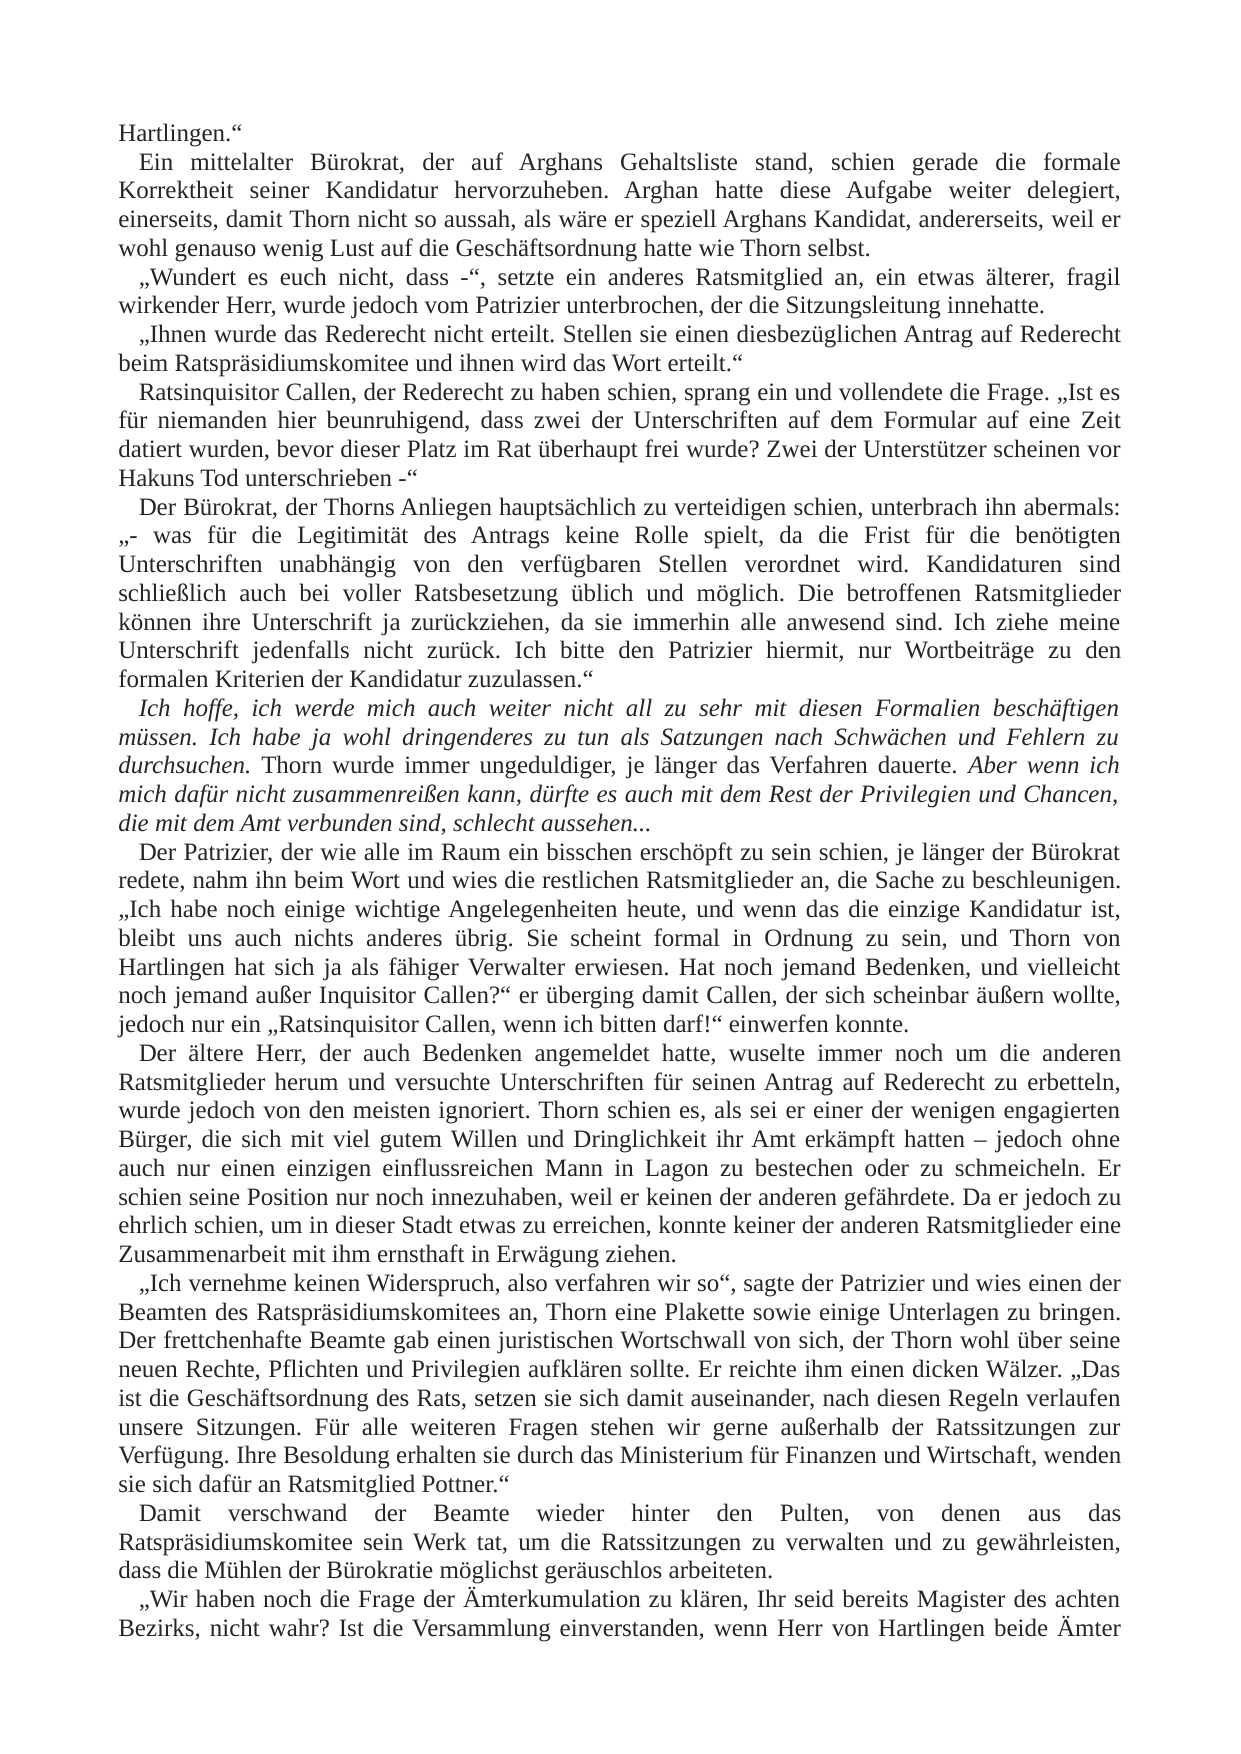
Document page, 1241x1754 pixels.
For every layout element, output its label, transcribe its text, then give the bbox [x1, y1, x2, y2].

text „Wir haben noch die Frage der Ämterkumulation zu klären, Ihr seid bereits Magister des achten Bezirks, nicht wahr? Ist die Versammlung einverstanden, wenn Herr von Hartlingen beide Ämter [118, 1584, 1122, 1642]
text Der ältere Herr, der auch Bedenken angemeldet hatte, wuselte immer noch um die anderen Ratsmitglieder herum und versuchte Unterschriften für seinen Antrag auf Rederecht zu erbetteln, wurde jedoch von den meisten ignoriert. Thorn schien es, als sei er einer der wenigen engagierten Bürger, die sich mit viel gutem Willen und Dringlichkeit ihr Amt erkämpft hatten – jedoch ohne auch nur einen einzigen einflussreichen Mann in Lagon zu bestechen oder zu schmeicheln. Er schien seine Position nur noch innezuhaben, weil er keinen der anderen gefährdete. Da er jedoch zu ehrlich schien, um in dieser Stadt etwas zu erreichen, konnte keiner der anderen Ratsmitglieder eine Zusammenarbeit mit ihm ernsthaft in Erwägung ziehen. [118, 1038, 1122, 1268]
text „Ich vernehme keinen Widerspruch, also verfahren wir so“, sagte der Patrizier und wies einen der Beamten des Ratspräsidiumskomitees an, Thorn eine Plakette sowie einige Unterlagen zu bringen. Der frettchenhafte Beamte gab einen juristischen Wortschwall von sich, der Thorn wohl über seine neuen Rechte, Pflichten und Privilegien aufklären sollte. Er reichte ihm einen dicken Wälzer. „Das ist die Geschäftsordnung des Rats, setzen sie sich damit auseinander, nach diesen Regeln verlaufen unsere Sitzungen. Für alle weiteren Fragen stehen wir gerne außerhalb der Ratssitzungen zur Verfügung. Ihre Besoldung erhalten sie durch das Ministerium für Finanzen und Wirtschaft, wenden sie sich dafür an Ratsmitglied Pottner.“ [118, 1268, 1122, 1498]
text Ein mittelalter Bürokrat, der auf Arghans Gehaltsliste stand, schien gerade die formale Korrektheit seiner Kandidatur hervorzuheben. Arghan hatte diese Aufgabe weiter delegiert, einerseits, damit Thorn nicht so aussah, als wäre er speziell Arghans Kandidat, andererseits, weil er wohl genauso wenig Lust auf die Geschäftsordnung hatte wie Thorn selbst. [118, 147, 1122, 262]
text Der Patrizier, der wie alle im Raum ein bisschen erschöpft zu sein schien, je länger der Bürokrat redete, nahm ihn beim Wort und wies die restlichen Ratsmitglieder an, die Sache zu beschleunigen. „Ich habe noch einige wichtige Angelegenheiten heute, und wenn das die einzige Kandidatur ist, bleibt uns auch nichts anderes übrig. Sie scheint formal in Ordnung zu sein, und Thorn von Hartlingen hat sich ja als fähiger Verwalter erwiesen. Hat noch jemand Bedenken, und vielleicht noch jemand außer Inquisitor Callen?“ er überging damit Callen, der sich scheinbar äußern wollte, jedoch nur ein „Ratsinquisitor Callen, wenn ich bitten darf!“ einwerfen konnte. [118, 837, 1122, 1038]
text „Ihnen wurde das Rederecht nicht erteilt. Stellen sie einen diesbezüglichen Antrag auf Rederecht beim Ratspräsidiumskomitee und ihnen wird das Wort erteilt.“ [118, 319, 1122, 377]
text Ratsinquisitor Callen, der Rederecht zu haben schien, sprang ein und vollendete die Frage. „Ist es für niemanden hier beunruhigend, dass zwei der Unterschriften auf dem Formular auf eine Zeit datiert wurden, bevor dieser Platz im Rat überhaupt frei wurde? Zwei der Unterstützer scheinen vor Hakuns Tod unterschrieben -“ [118, 377, 1122, 492]
text „Wundert es euch nicht, dass -“, setzte ein anderes Ratsmitglied an, ein etwas älterer, fragil wirkender Herr, wurde jedoch vom Patrizier unterbrochen, der die Sitzungsleitung innehatte. [118, 262, 1122, 319]
text Hartlingen.“ [118, 118, 1122, 147]
text Damit verschwand der Beamte wieder hinter den Pulten, von denen aus das Ratspräsidiumskomitee sein Werk tat, um die Ratssitzungen zu verwalten und zu gewährleisten, dass die Mühlen der Bürokratie möglichst geräuschlos arbeiteten. [118, 1498, 1122, 1584]
text Der Bürokrat, der Thorns Anliegen hauptsächlich zu verteidigen schien, unterbrach ihn abermals: „- was für die Legitimität des Antrags keine Rolle spielt, da die Frist für die benötigten Unterschriften unabhängig von den verfügbaren Stellen verordnet wird. Kandidaturen sind schließlich auch bei voller Ratsbesetzung üblich und möglich. Die betroffenen Ratsmitglieder können ihre Unterschrift ja zurückziehen, da sie immerhin alle anwesend sind. Ich ziehe meine Unterschrift jedenfalls nicht zurück. Ich bitte den Patrizier hiermit, nur Wortbeiträge zu den formalen Kriterien der Kandidatur zuzulassen.“ [118, 492, 1122, 693]
text Ich hoffe, ich werde mich auch weiter nicht all zu sehr mit diesen Formalien beschäftigen müssen. Ich habe ja wohl dringenderes zu tun als Satzungen nach Schwächen und Fehlern zu durchsuchen. Thorn wurde immer ungeduldiger, je länger das Verfahren dauerte. Aber wenn ich mich dafür nicht zusammenreißen kann, dürfte es auch mit dem Rest der Privilegien und Chancen, die mit dem Amt verbunden sind, schlecht aussehen... [118, 693, 1122, 837]
